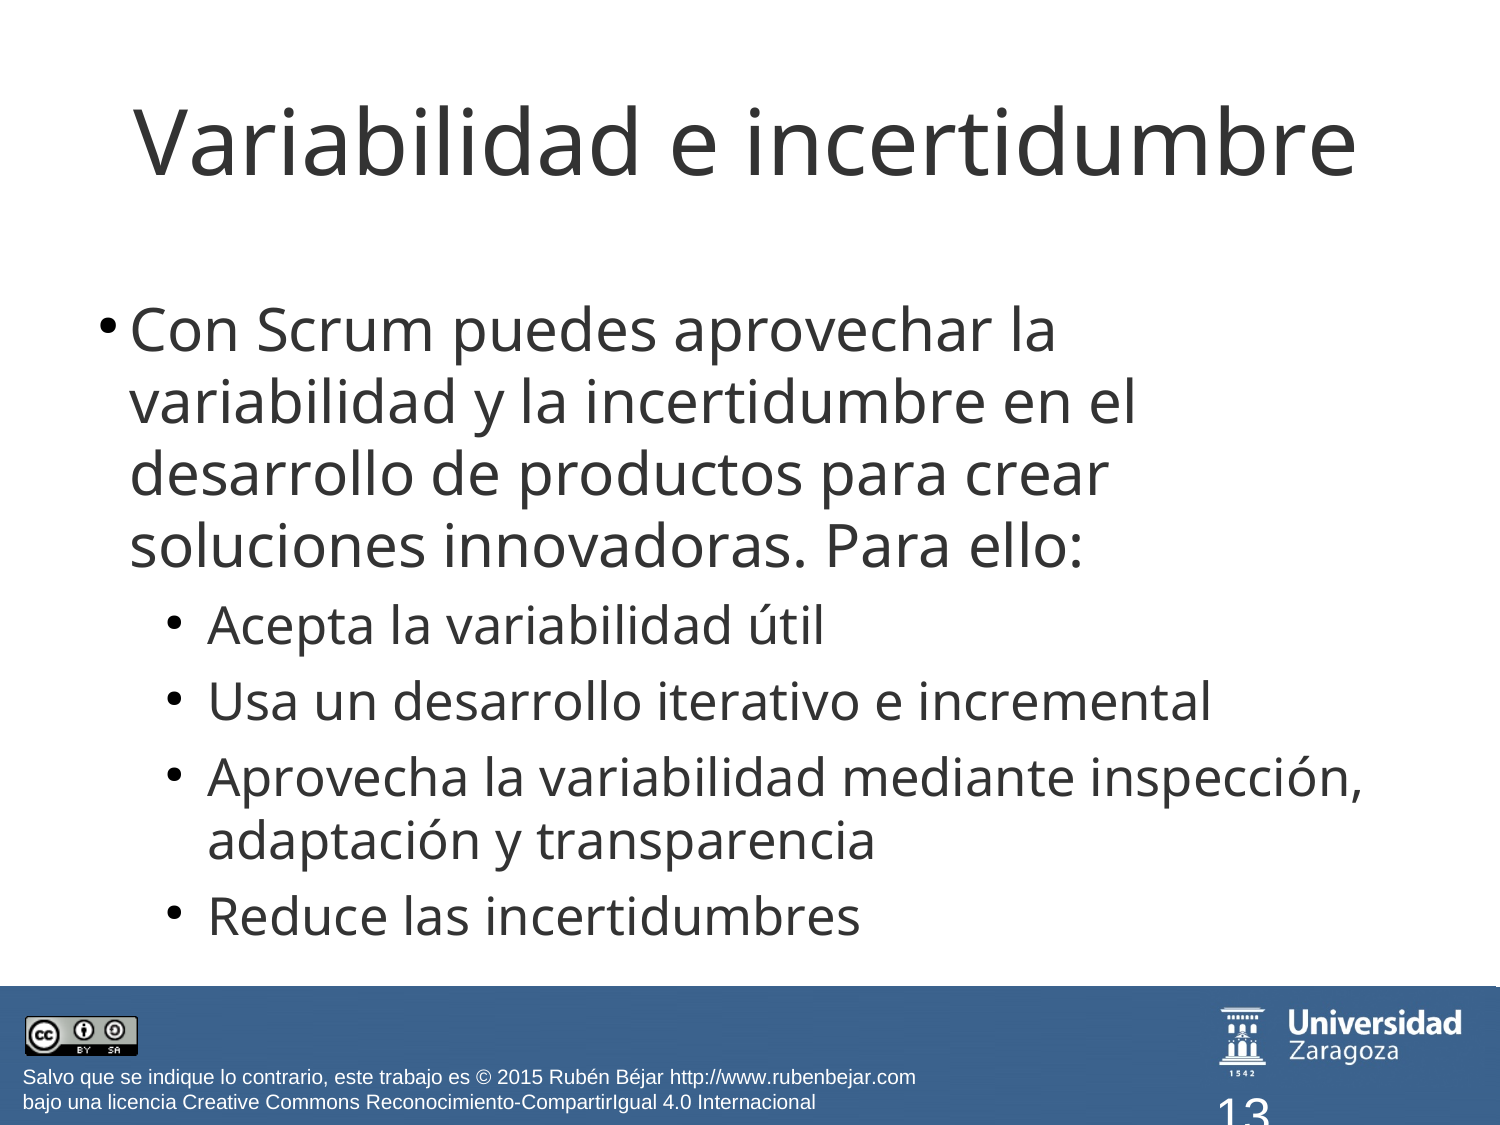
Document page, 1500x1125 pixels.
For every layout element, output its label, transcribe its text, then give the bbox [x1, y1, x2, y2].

picture [0, 986, 1500, 1125]
title Variabilidad e incertidumbre [74, 21, 1420, 257]
list Con Scrum puedes aprovechar la variabilidad y la incertidumbre en el desarrollo de productos para crear soluciones innovadoras. Para ello: Acepta la variabilidad útil Usa un desarrollo iterativo e incremental Aprovecha la variabilidad mediante inspección, adaptación y transparencia Reduce las incertidumbres [82, 283, 1418, 957]
